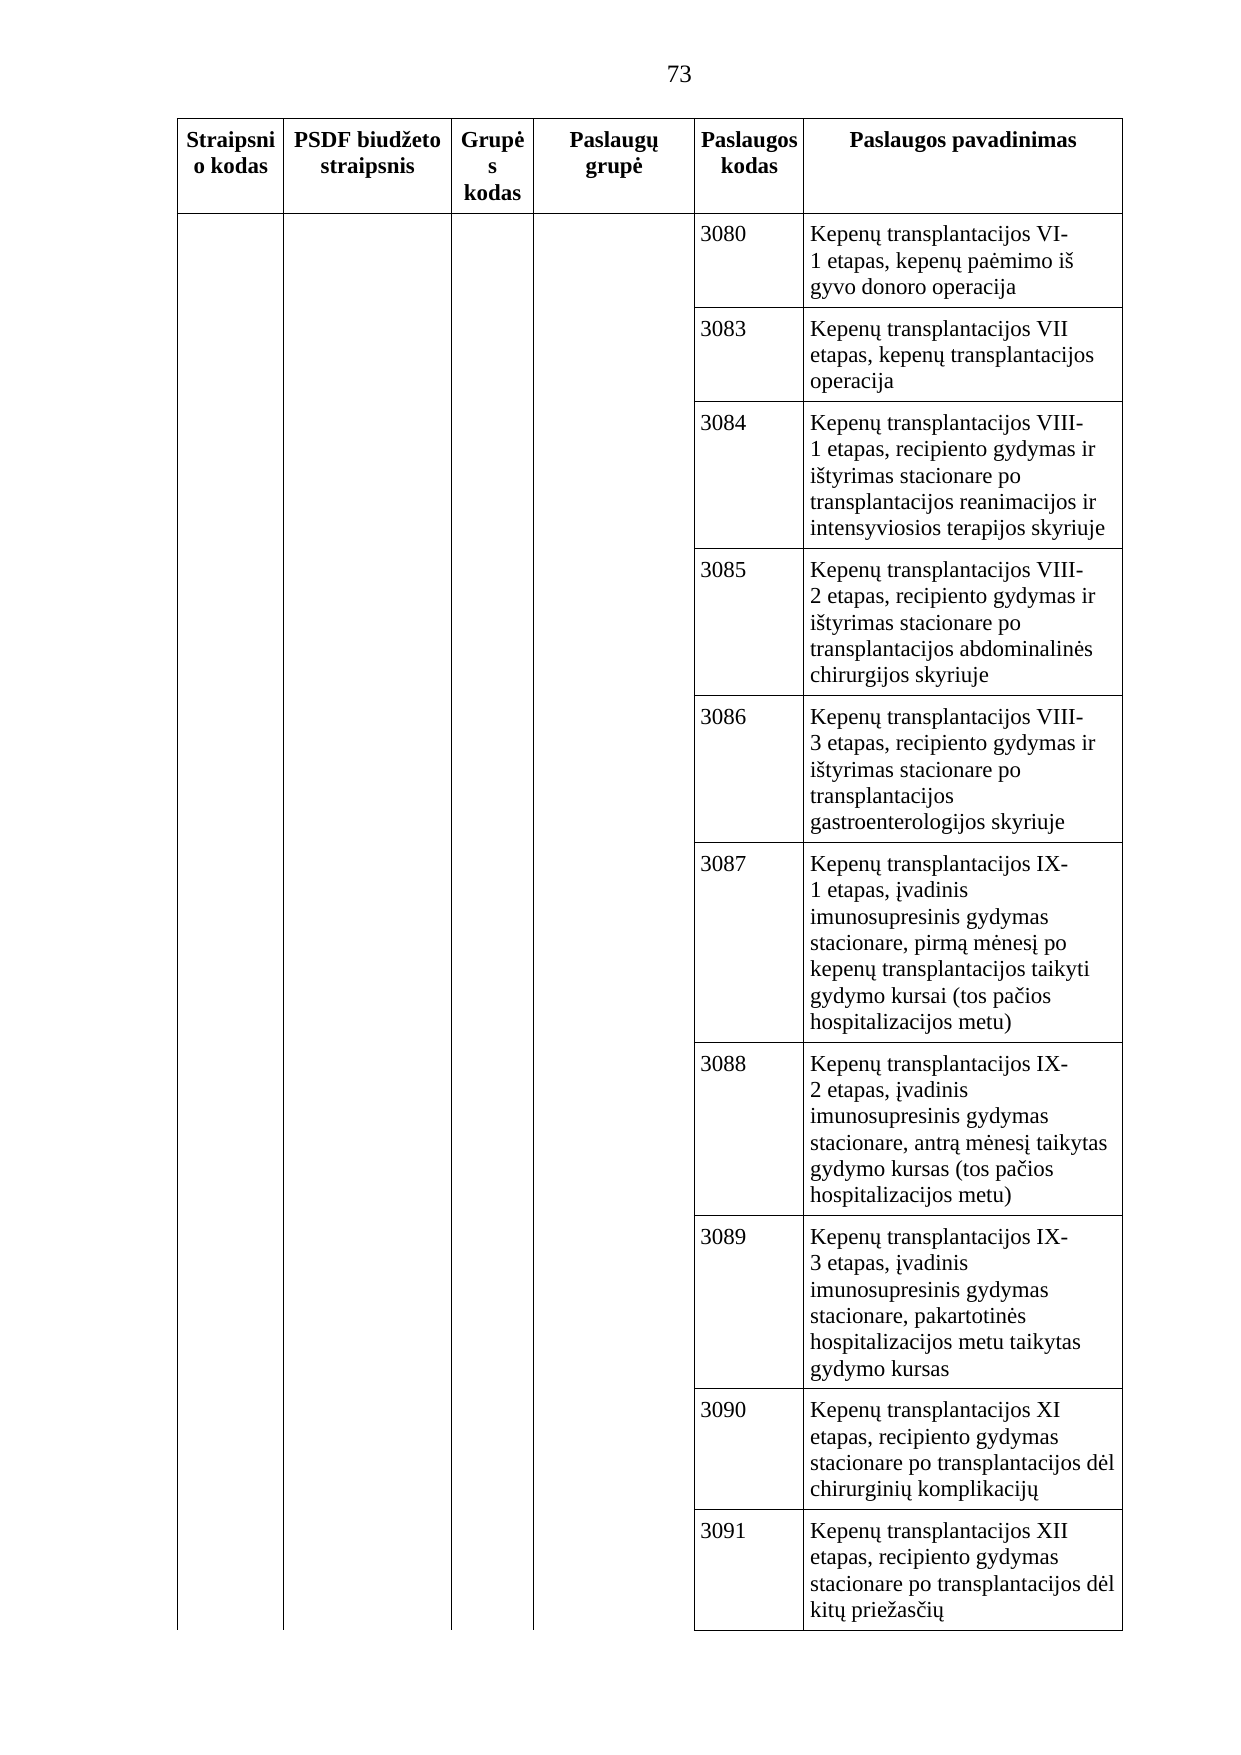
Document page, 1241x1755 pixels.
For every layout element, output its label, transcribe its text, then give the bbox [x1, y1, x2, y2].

table_cell [178, 695, 283, 842]
table_cell Kepenų transplantacijos IX-3 etapas, įvadinis imunosupresinis gydymas stacionare, pakartotinės hospitalizacijos metu taikytas gydymo kursas [804, 1216, 1122, 1388]
table_header Straipsnio kodas [178, 119, 283, 212]
table_cell [452, 695, 533, 842]
table_cell [178, 1509, 283, 1629]
table_cell [178, 1215, 283, 1388]
table_cell [534, 695, 694, 842]
table_cell [534, 307, 694, 401]
table_cell [178, 307, 283, 401]
table_cell [452, 401, 533, 548]
table_cell Kepenų transplantacijos XII etapas, recipiento gydymas stacionare po transplantacijos dėl kitų priežasčių [804, 1510, 1122, 1629]
table_cell 3080 [695, 214, 803, 307]
table_cell [534, 1509, 694, 1629]
table_cell Kepenų transplantacijos VIII-1 etapas, recipiento gydymas ir ištyrimas stacionare po transplantacijos reanimacijos ir intensyviosios terapijos skyriuje [804, 402, 1122, 548]
table_cell 3090 [695, 1389, 803, 1509]
table_cell [534, 1215, 694, 1388]
table_header Paslaugų grupė [534, 119, 694, 212]
table_cell [284, 1509, 451, 1629]
table_cell Kepenų transplantacijos VII etapas, kepenų transplantacijos operacija [804, 308, 1122, 401]
table_header PSDF biudžeto straipsnis [284, 119, 451, 212]
table_cell [284, 1388, 451, 1509]
table_cell [452, 1509, 533, 1629]
table_cell [534, 214, 694, 307]
table_cell [284, 548, 451, 695]
table_cell [452, 1215, 533, 1388]
table_cell 3087 [695, 843, 803, 1042]
table_cell 3089 [695, 1216, 803, 1388]
table_cell [534, 548, 694, 695]
table_cell [178, 401, 283, 548]
table_header Paslaugos pavadinimas [804, 119, 1122, 212]
table_cell Kepenų transplantacijos IX-1 etapas, įvadinis imunosupresinis gydymas stacionare, pirmą mėnesį po kepenų transplantacijos taikyti gydymo kursai (tos pačios hospitalizacijos metu) [804, 843, 1122, 1042]
table_cell 3086 [695, 696, 803, 842]
table_cell Kepenų transplantacijos IX-2 etapas, įvadinis imunosupresinis gydymas stacionare, antrą mėnesį taikytas gydymo kursas (tos pačios hospitalizacijos metu) [804, 1043, 1122, 1215]
table_cell [534, 1388, 694, 1509]
table_cell [178, 842, 283, 1042]
table_cell [178, 214, 283, 307]
table_header Paslaugos kodas [695, 119, 803, 212]
table_cell [284, 842, 451, 1042]
table_cell [284, 1042, 451, 1215]
table_cell [284, 695, 451, 842]
table_cell [452, 214, 533, 307]
table_cell [452, 1042, 533, 1215]
table_cell [452, 548, 533, 695]
table_cell 3091 [695, 1510, 803, 1629]
table_cell [452, 842, 533, 1042]
table_cell [284, 307, 451, 401]
table_cell Kepenų transplantacijos VIII-2 etapas, recipiento gydymas ir ištyrimas stacionare po transplantacijos abdominalinės chirurgijos skyriuje [804, 549, 1122, 695]
table_cell [284, 401, 451, 548]
table_cell 3085 [695, 549, 803, 695]
table_cell [284, 1215, 451, 1388]
table_header Grupės kodas [452, 119, 533, 212]
table_cell 3088 [695, 1043, 803, 1215]
table_cell [452, 307, 533, 401]
table_cell [178, 548, 283, 695]
table_cell 3084 [695, 402, 803, 548]
table_cell Kepenų transplantacijos XI etapas, recipiento gydymas stacionare po transplantacijos dėl chirurginių komplikacijų [804, 1389, 1122, 1509]
table_cell Kepenų transplantacijos VI-1 etapas, kepenų paėmimo iš gyvo donoro operacija [804, 214, 1122, 307]
table_cell 3083 [695, 308, 803, 401]
table_cell [178, 1042, 283, 1215]
table_cell Kepenų transplantacijos VIII-3 etapas, recipiento gydymas ir ištyrimas stacionare po transplantacijos gastroenterologijos skyriuje [804, 696, 1122, 842]
table_cell [178, 1388, 283, 1509]
table_cell [284, 214, 451, 307]
table_cell [534, 1042, 694, 1215]
table_cell [452, 1388, 533, 1509]
table_cell [534, 401, 694, 548]
table_cell [534, 842, 694, 1042]
